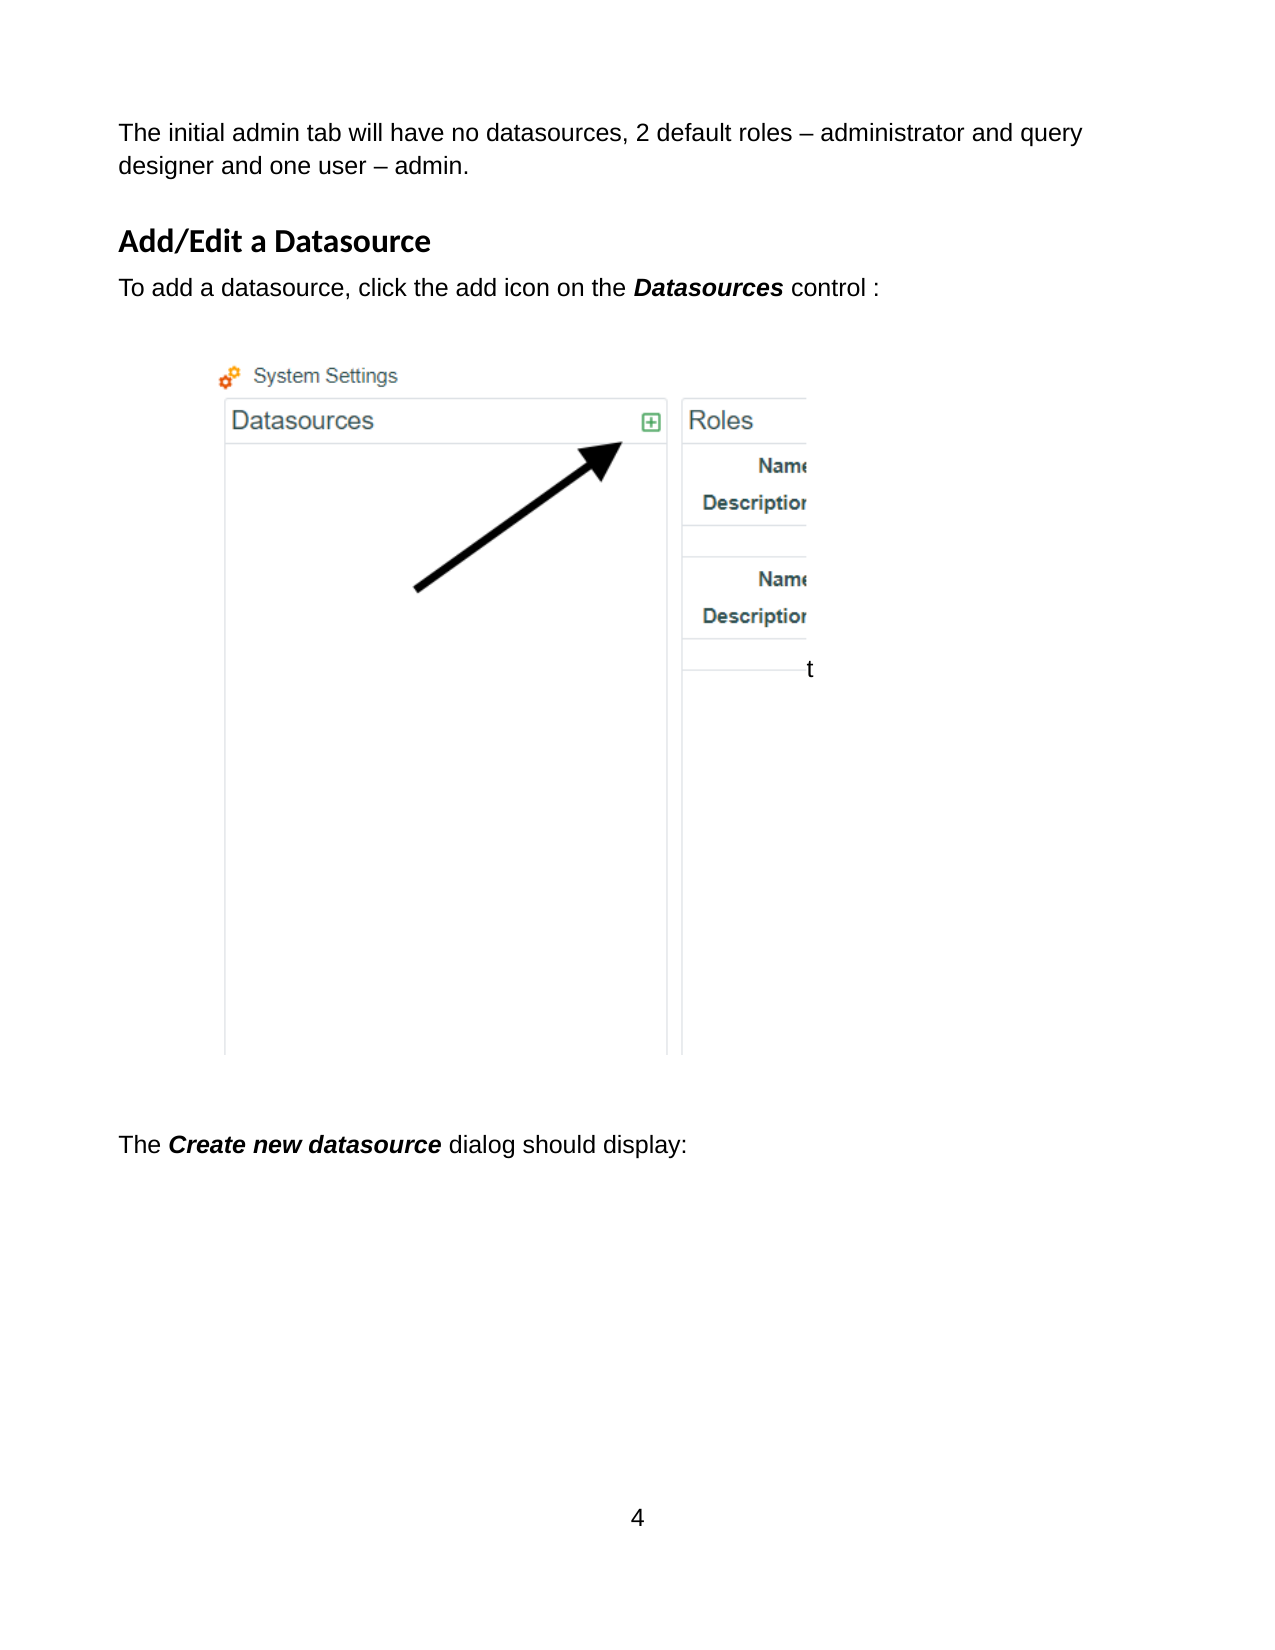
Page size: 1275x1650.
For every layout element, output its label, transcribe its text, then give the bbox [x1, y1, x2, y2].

text The initial admin tab will have no datasources, 2 default roles – administrator and query designer and one user – admin. [118, 118, 1157, 180]
text To add a datasource, click the add icon on the Datasources control : [118, 273, 1157, 302]
subtitle Add/Edit a Datasource [118, 219, 1157, 261]
picture [208, 342, 807, 1055]
text [118, 654, 208, 683]
text The Create new datasource dialog should display: [118, 1130, 1157, 1159]
text t [807, 654, 1157, 683]
